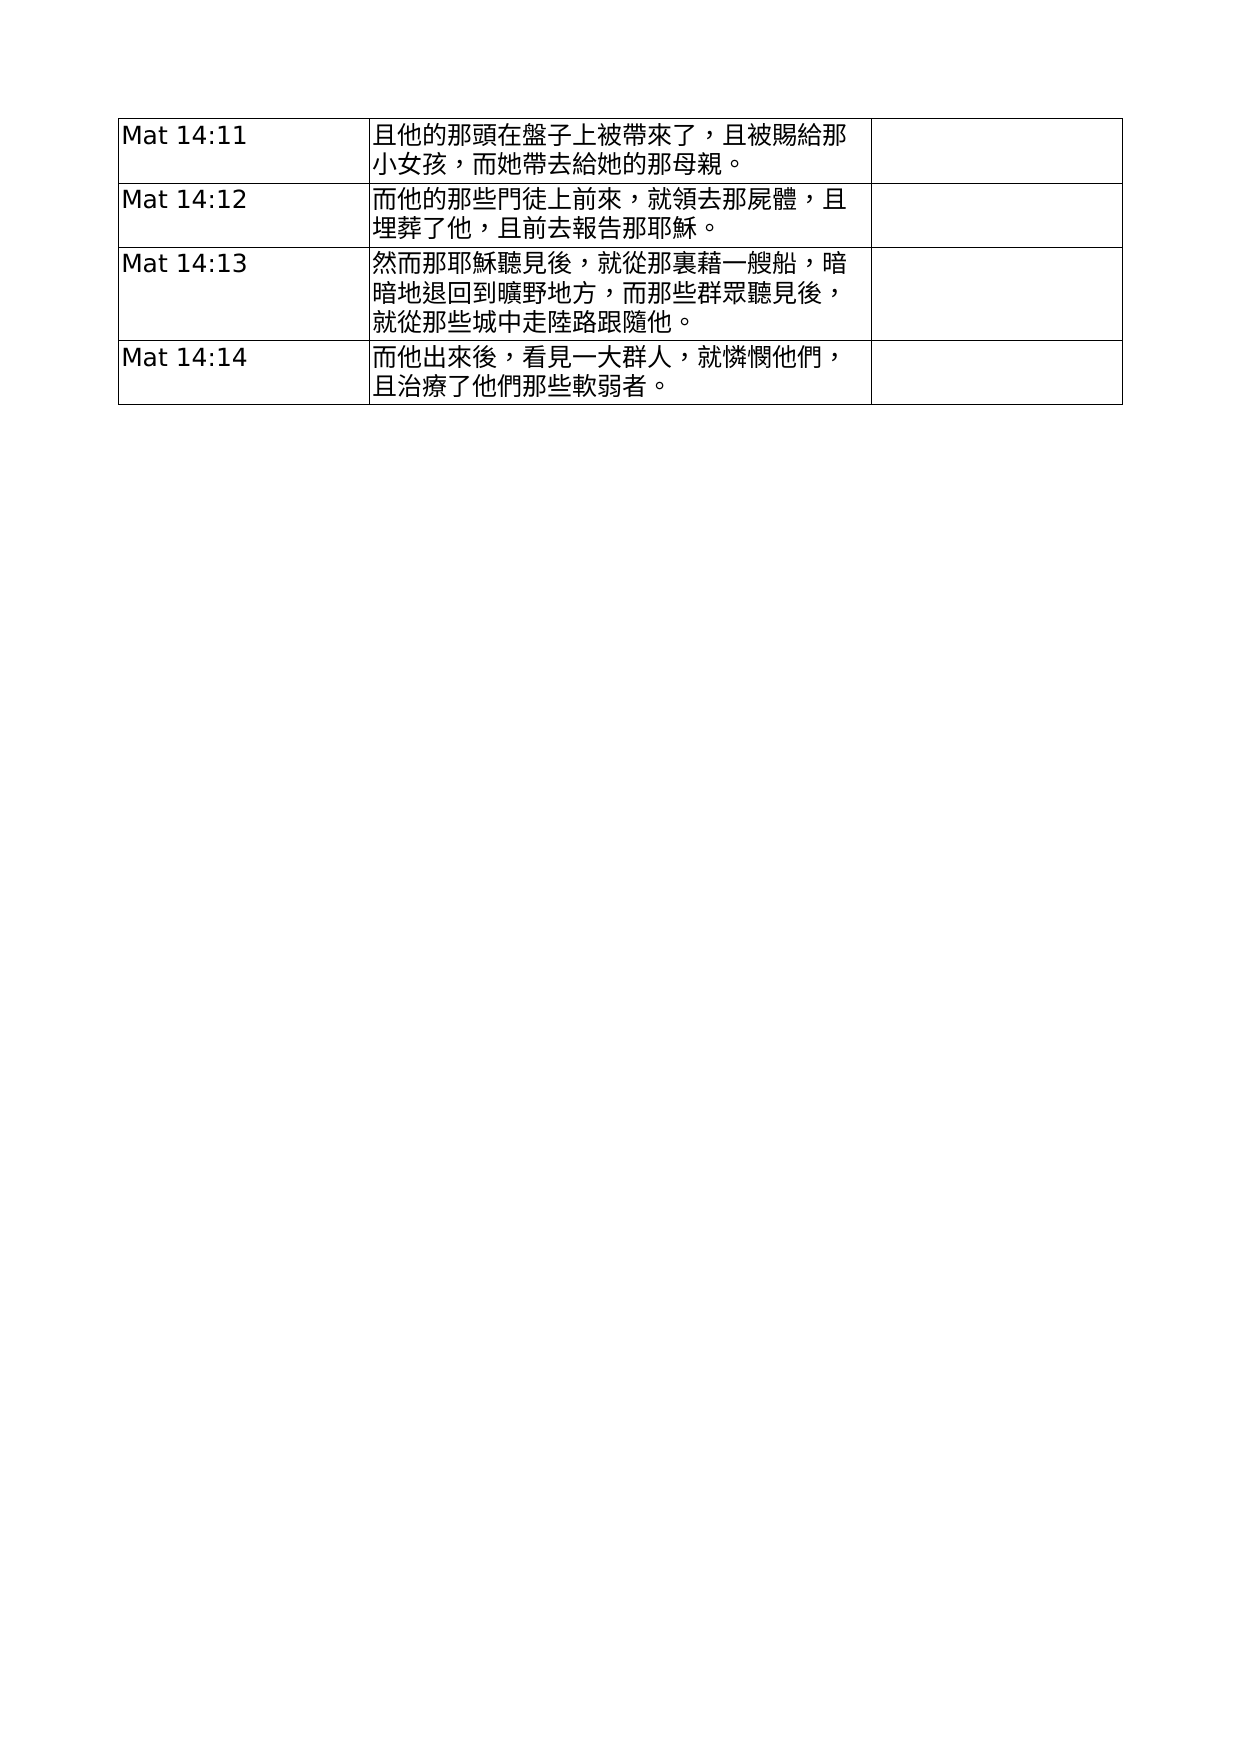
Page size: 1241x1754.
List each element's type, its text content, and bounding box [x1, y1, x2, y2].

table_cell Mat 14:11 [119, 119, 369, 182]
table_cell Mat 14:14 [119, 341, 369, 404]
table_cell [872, 119, 1122, 182]
table_cell 然而那耶穌聽見後，就從那裏藉一艘船，暗暗地退回到曠野地方，而那些群眾聽見後，就從那些城中走陸路跟隨他。 [370, 248, 871, 340]
table_cell [872, 184, 1122, 247]
table_cell 而他出來後，看見一大群人，就憐憫他們，且治療了他們那些軟弱者。 [370, 341, 871, 404]
table_cell Mat 14:12 [119, 184, 369, 247]
table_cell 且他的那頭在盤子上被帶來了，且被賜給那小女孩，而她帶去給她的那母親。 [370, 119, 871, 182]
table_cell [872, 341, 1122, 404]
table_cell Mat 14:13 [119, 248, 369, 340]
table_cell 而他的那些門徒上前來，就領去那屍體，且埋葬了他，且前去報告那耶穌。 [370, 184, 871, 247]
table_cell [872, 248, 1122, 340]
